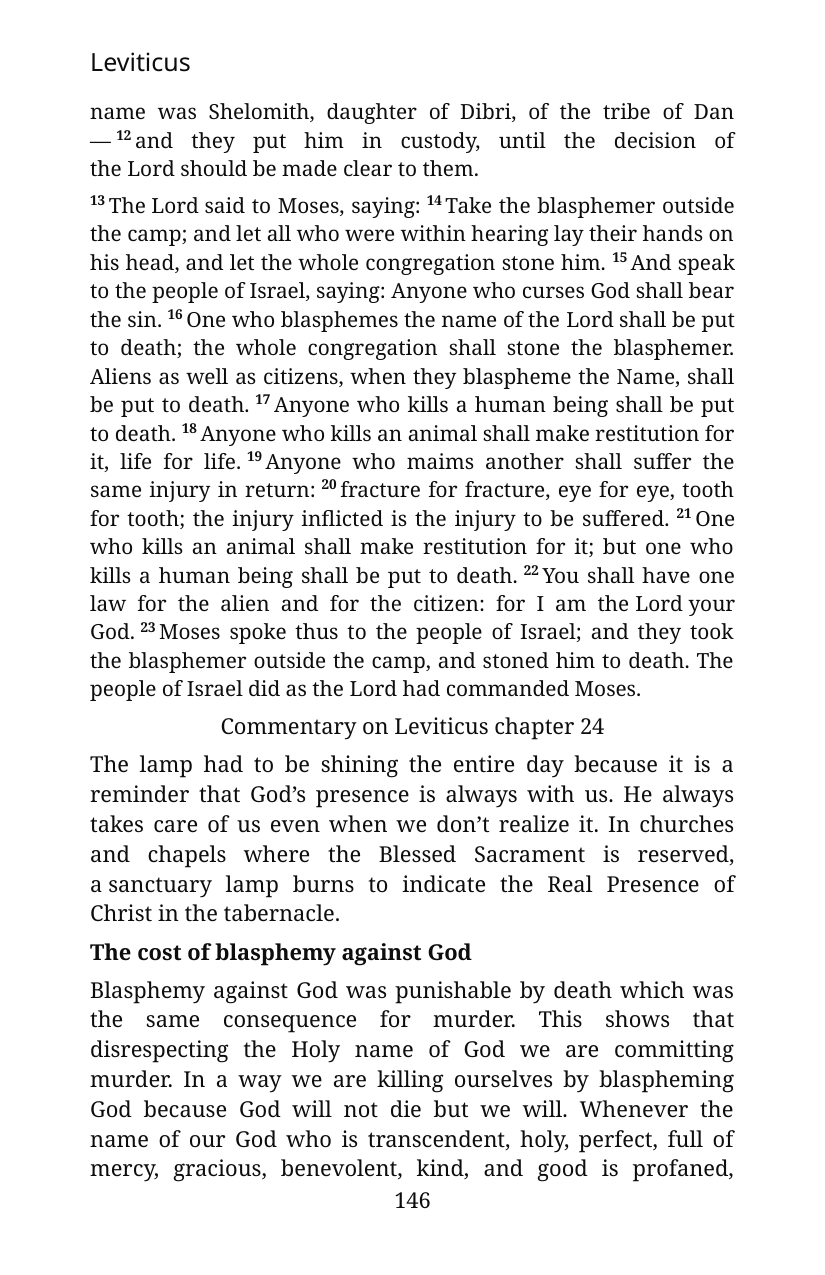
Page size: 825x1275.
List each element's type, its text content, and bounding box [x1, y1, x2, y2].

text Commentary on Leviticus chapter 24 [90, 711, 735, 741]
text The lamp had to be shining the entire day because it is a reminder that God’s presence is always with us. He always takes care of us even when we don’t realize it. In churches and chapels where the Blessed Sacrament is reserved, a sanctuary lamp burns to indicate the Real Presence of Christ in the tabernacle. [90, 749, 735, 928]
text name was Shelomith, daughter of Dibri, of the tribe of Dan— 12 and they put him in custody, until the decision of the Lord should be made clear to them. [90, 97, 735, 183]
text 13 The Lord said to Moses, saying: 14 Take the blasphemer outside the camp; and let all who were within hearing lay their hands on his head, and let the whole congregation stone him. 15 And speak to the people of Israel, saying: Anyone who curses God shall bear the sin. 16 One who blasphemes the name of the Lord shall be put to death; the whole congregation shall stone the blasphemer. Aliens as well as citizens, when they blaspheme the Name, shall be put to death. 17 Anyone who kills a human being shall be put to death. 18 Anyone who kills an animal shall make restitution for it, life for life. 19 Anyone who maims another shall suffer the same injury in return: 20 fracture for fracture, eye for eye, tooth for tooth; the injury inflicted is the injury to be suffered. 21 One who kills an animal shall make restitution for it; but one who kills a human being shall be put to death. 22 You shall have one law for the alien and for the citizen: for I am the Lord your God. 23 Moses spoke thus to the people of Israel; and they took the blasphemer outside the camp, and stoned him to death. The people of Israel did as the Lord had commanded Moses. [90, 191, 735, 703]
text The cost of blasphemy against God [90, 937, 735, 966]
text Blasphemy against God was punishable by death which was the same consequence for murder. This shows that disrespecting the Holy name of God we are committing murder. In a way we are killing ourselves by blaspheming God because God will not die but we will. Whenever the name of our God who is transcendent, holy, perfect, full of mercy, gracious, benevolent, kind, and good is profaned, [90, 975, 735, 1183]
